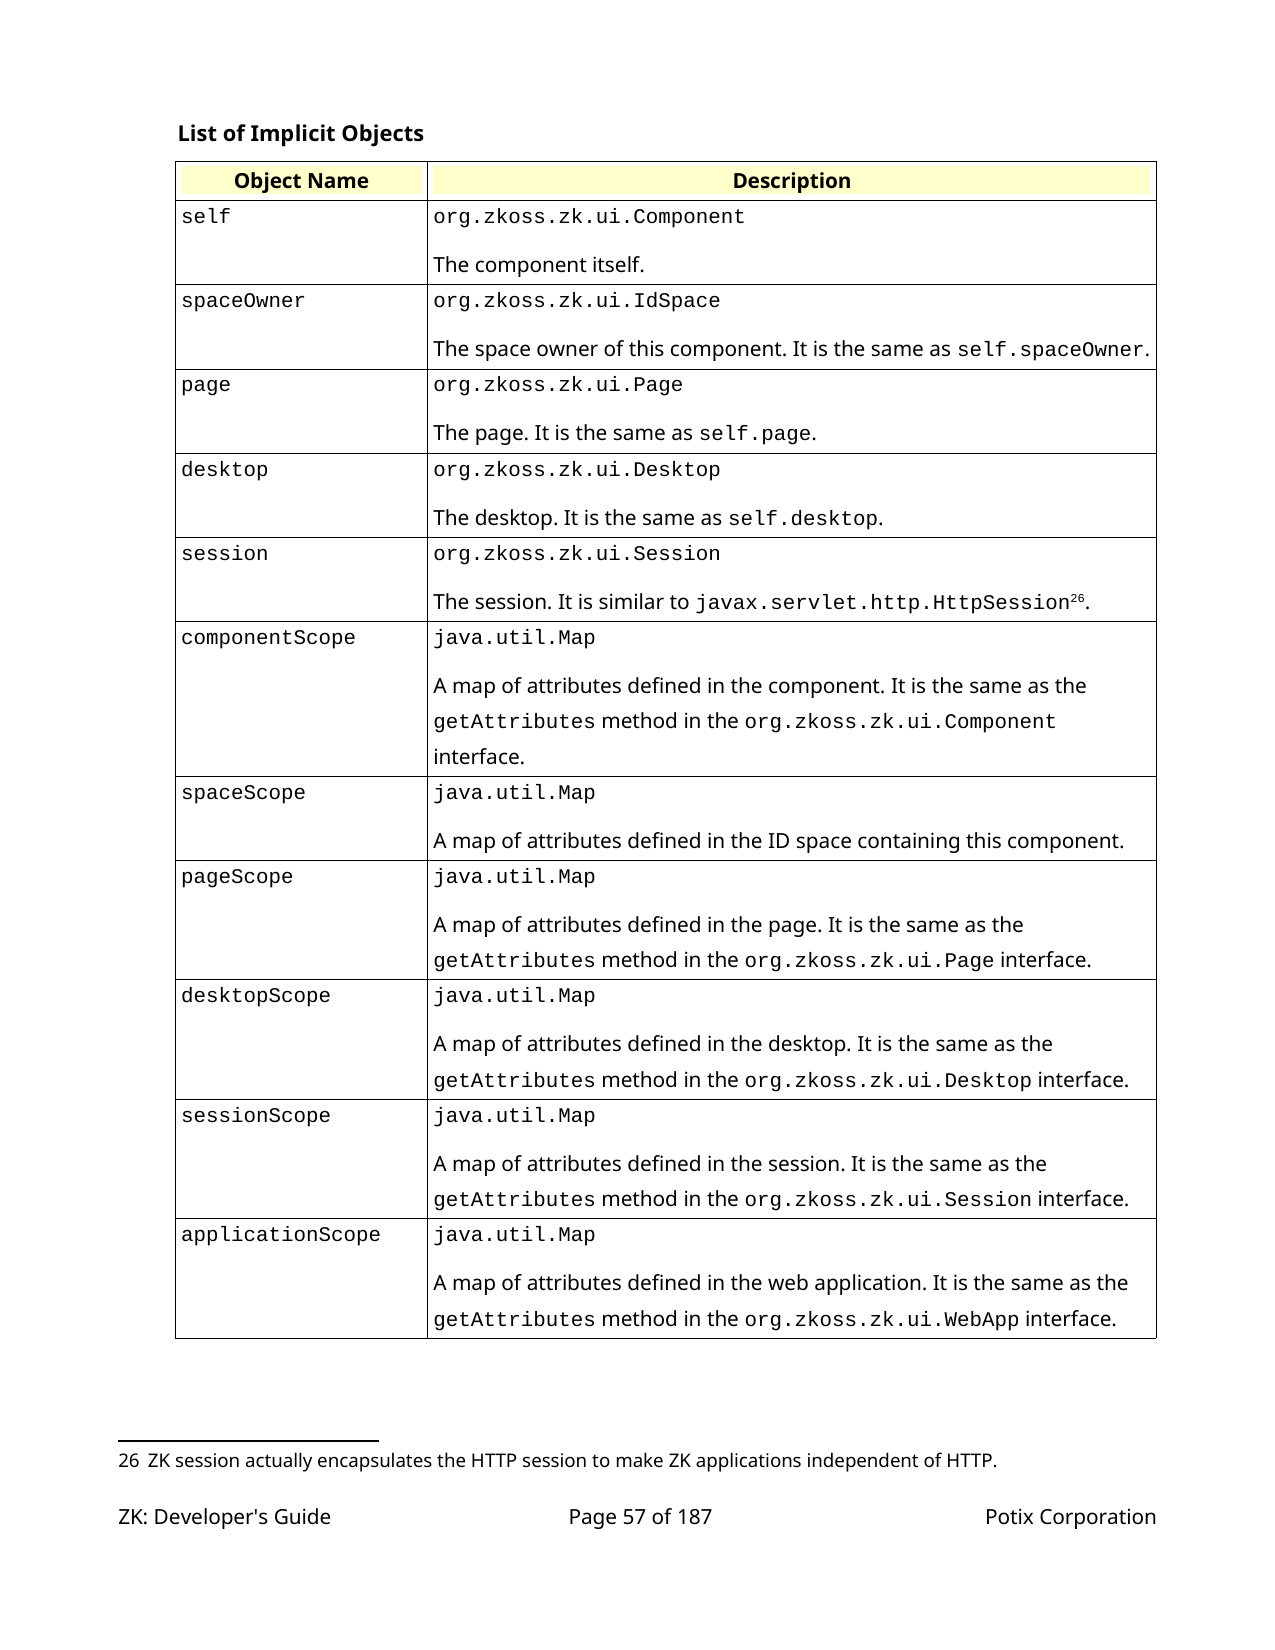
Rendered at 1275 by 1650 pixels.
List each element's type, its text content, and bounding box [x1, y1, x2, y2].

table_cell spaceOwner [176, 285, 427, 369]
table_cell java.util.Map A map of attributes defined in the session. It is the same as the getAttributes method in the org.zkoss.zk.ui.Session interface. [428, 1100, 1156, 1218]
table_cell pageScope [176, 861, 427, 979]
table_cell org.zkoss.zk.ui.Page The page. It is the same as self.page. [428, 370, 1156, 453]
table_header Object Name [176, 162, 427, 200]
table_cell java.util.Map A map of attributes defined in the ID space containing this component. [428, 777, 1156, 860]
table_cell java.util.Map A map of attributes defined in the component. It is the same as the getAttributes method in the org.zkoss.zk.ui.Component interface. [428, 622, 1156, 776]
table_cell sessionScope [176, 1100, 427, 1218]
table_cell applicationScope [176, 1219, 427, 1338]
table_cell spaceScope [176, 777, 427, 860]
table_cell org.zkoss.zk.ui.Session The session. It is similar to javax.servlet.http.HttpSession. [428, 538, 1156, 621]
table_cell java.util.Map A map of attributes defined in the page. It is the same as the getAttributes method in the org.zkoss.zk.ui.Page interface. [428, 861, 1156, 979]
table_cell org.zkoss.zk.ui.Component The component itself. [428, 201, 1156, 284]
table_header Description [428, 162, 1156, 200]
table_cell java.util.Map A map of attributes defined in the desktop. It is the same as the getAttributes method in the org.zkoss.zk.ui.Desktop interface. [428, 980, 1156, 1099]
table_cell desktop [176, 454, 427, 537]
table_cell org.zkoss.zk.ui.Desktop The desktop. It is the same as self.desktop. [428, 454, 1156, 537]
table_cell self [176, 201, 427, 284]
table_cell java.util.Map A map of attributes defined in the web application. It is the same as the getAttributes method in the org.zkoss.zk.ui.WebApp interface. [428, 1219, 1156, 1338]
table_cell page [176, 370, 427, 453]
subtitle List of Implicit Objects [177, 118, 1157, 148]
table_cell desktopScope [176, 980, 427, 1099]
table_cell componentScope [176, 622, 427, 776]
table_cell org.zkoss.zk.ui.IdSpace The space owner of this component. It is the same as self.spaceOwner. [428, 285, 1156, 369]
table_cell session [176, 538, 427, 621]
